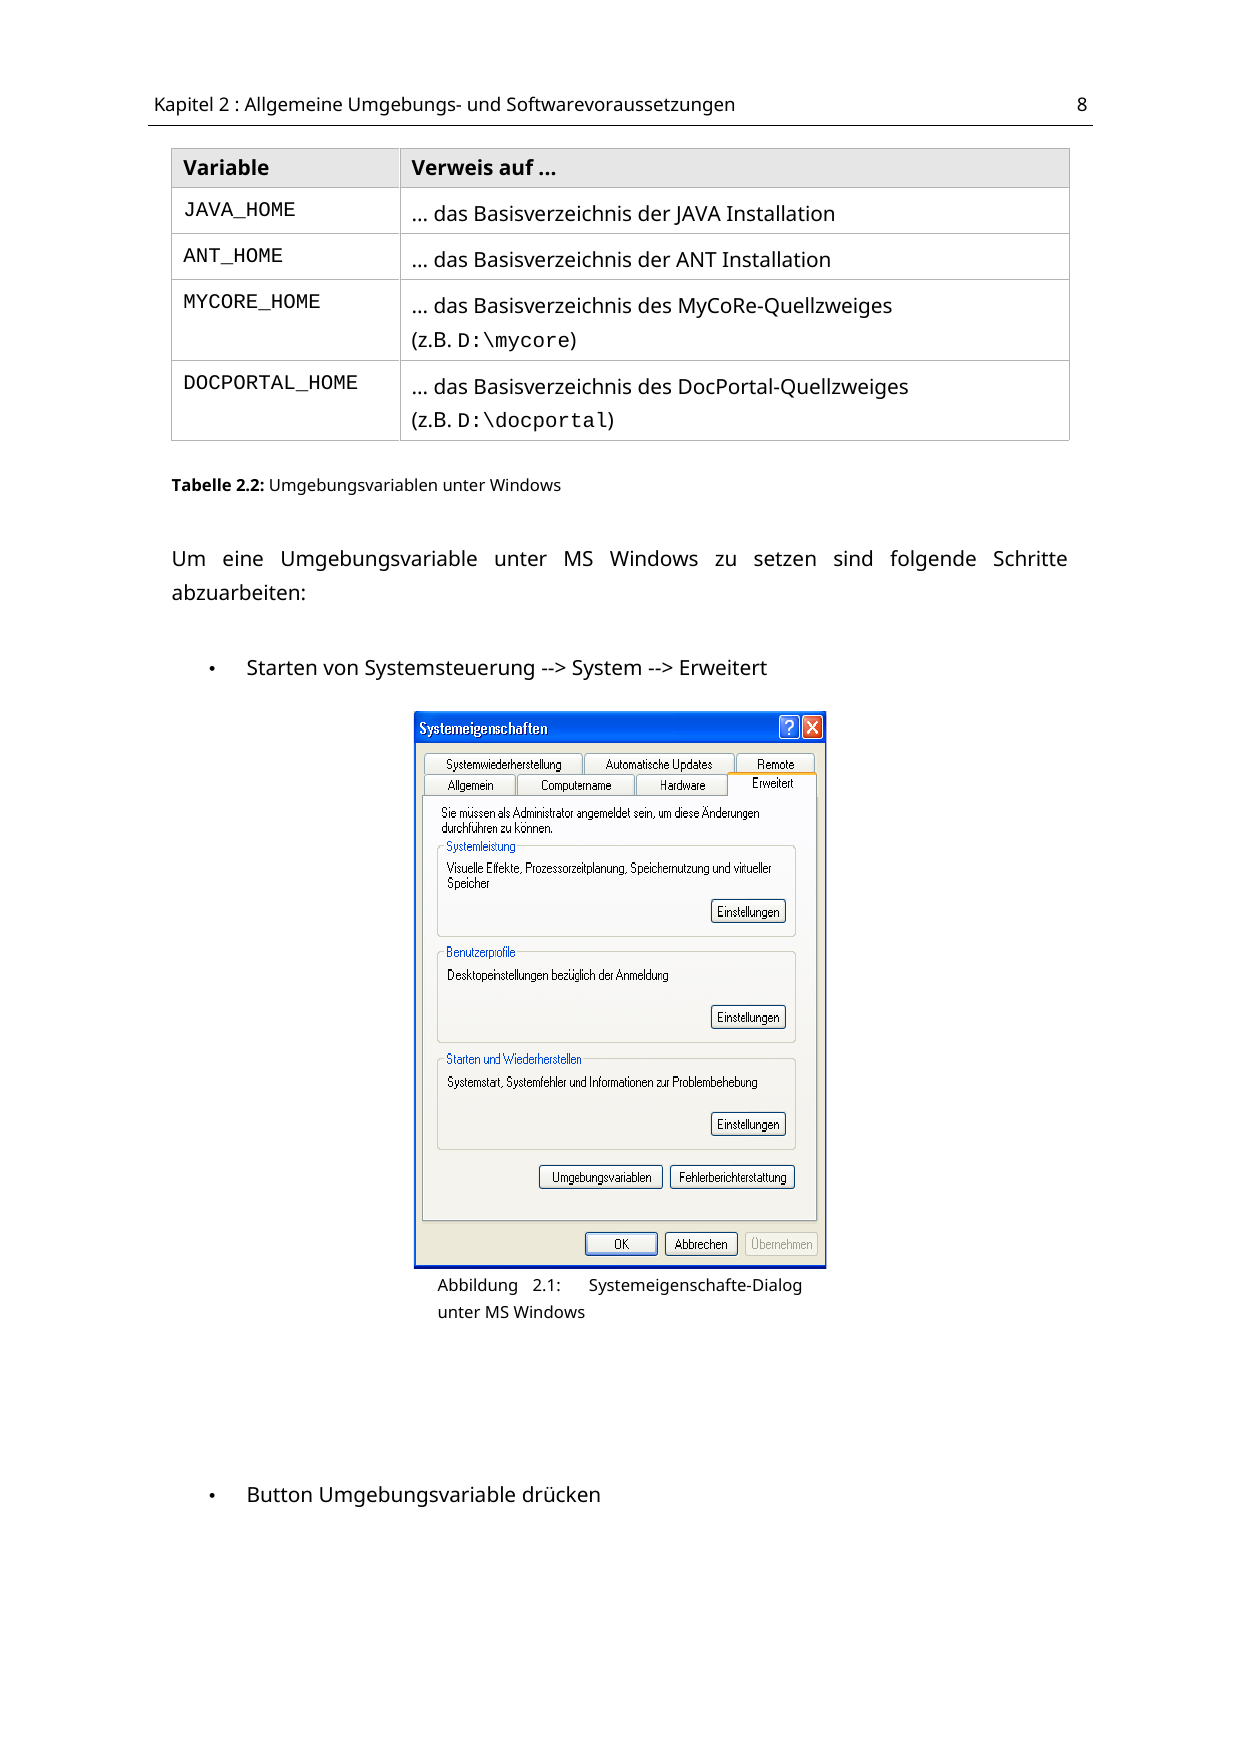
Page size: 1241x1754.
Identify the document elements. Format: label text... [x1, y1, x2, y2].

table_cell ... das Basisverzeichnis der JAVA Installation [401, 188, 1069, 233]
table_cell DOCPORTAL_HOME [172, 361, 399, 440]
table_header Variable [172, 149, 399, 187]
text Um eine Umgebungsvariable unter MS Windows zu setzen sind folgende Schritte abzuarbeiten: [171, 544, 1069, 606]
table_cell MYCORE_HOME [172, 280, 399, 360]
picture [413, 711, 827, 1269]
table_cell ... das Basisverzeichnis des MyCoRe-Quellzweiges (z.B. D:\mycore) [401, 280, 1069, 360]
list Button Umgebungsvariable drücken [209, 1481, 1069, 1509]
table_cell JAVA_HOME [172, 188, 399, 233]
table_cell ... das Basisverzeichnis der ANT Installation [401, 234, 1069, 279]
table_header Verweis auf ... [401, 149, 1069, 187]
text Abbildung 2.1: Systemeigenschafte-Dialog unter MS Windows [437, 1269, 803, 1324]
text Tabelle 2.2: Umgebungsvariablen unter Windows [171, 474, 1069, 497]
list Starten von Systemsteuerung --> System --> Erweitert [209, 653, 1069, 682]
table_cell ANT_HOME [172, 234, 399, 279]
table_cell ... das Basisverzeichnis des DocPortal-Quellzweiges (z.B. D:\docportal) [401, 361, 1069, 440]
